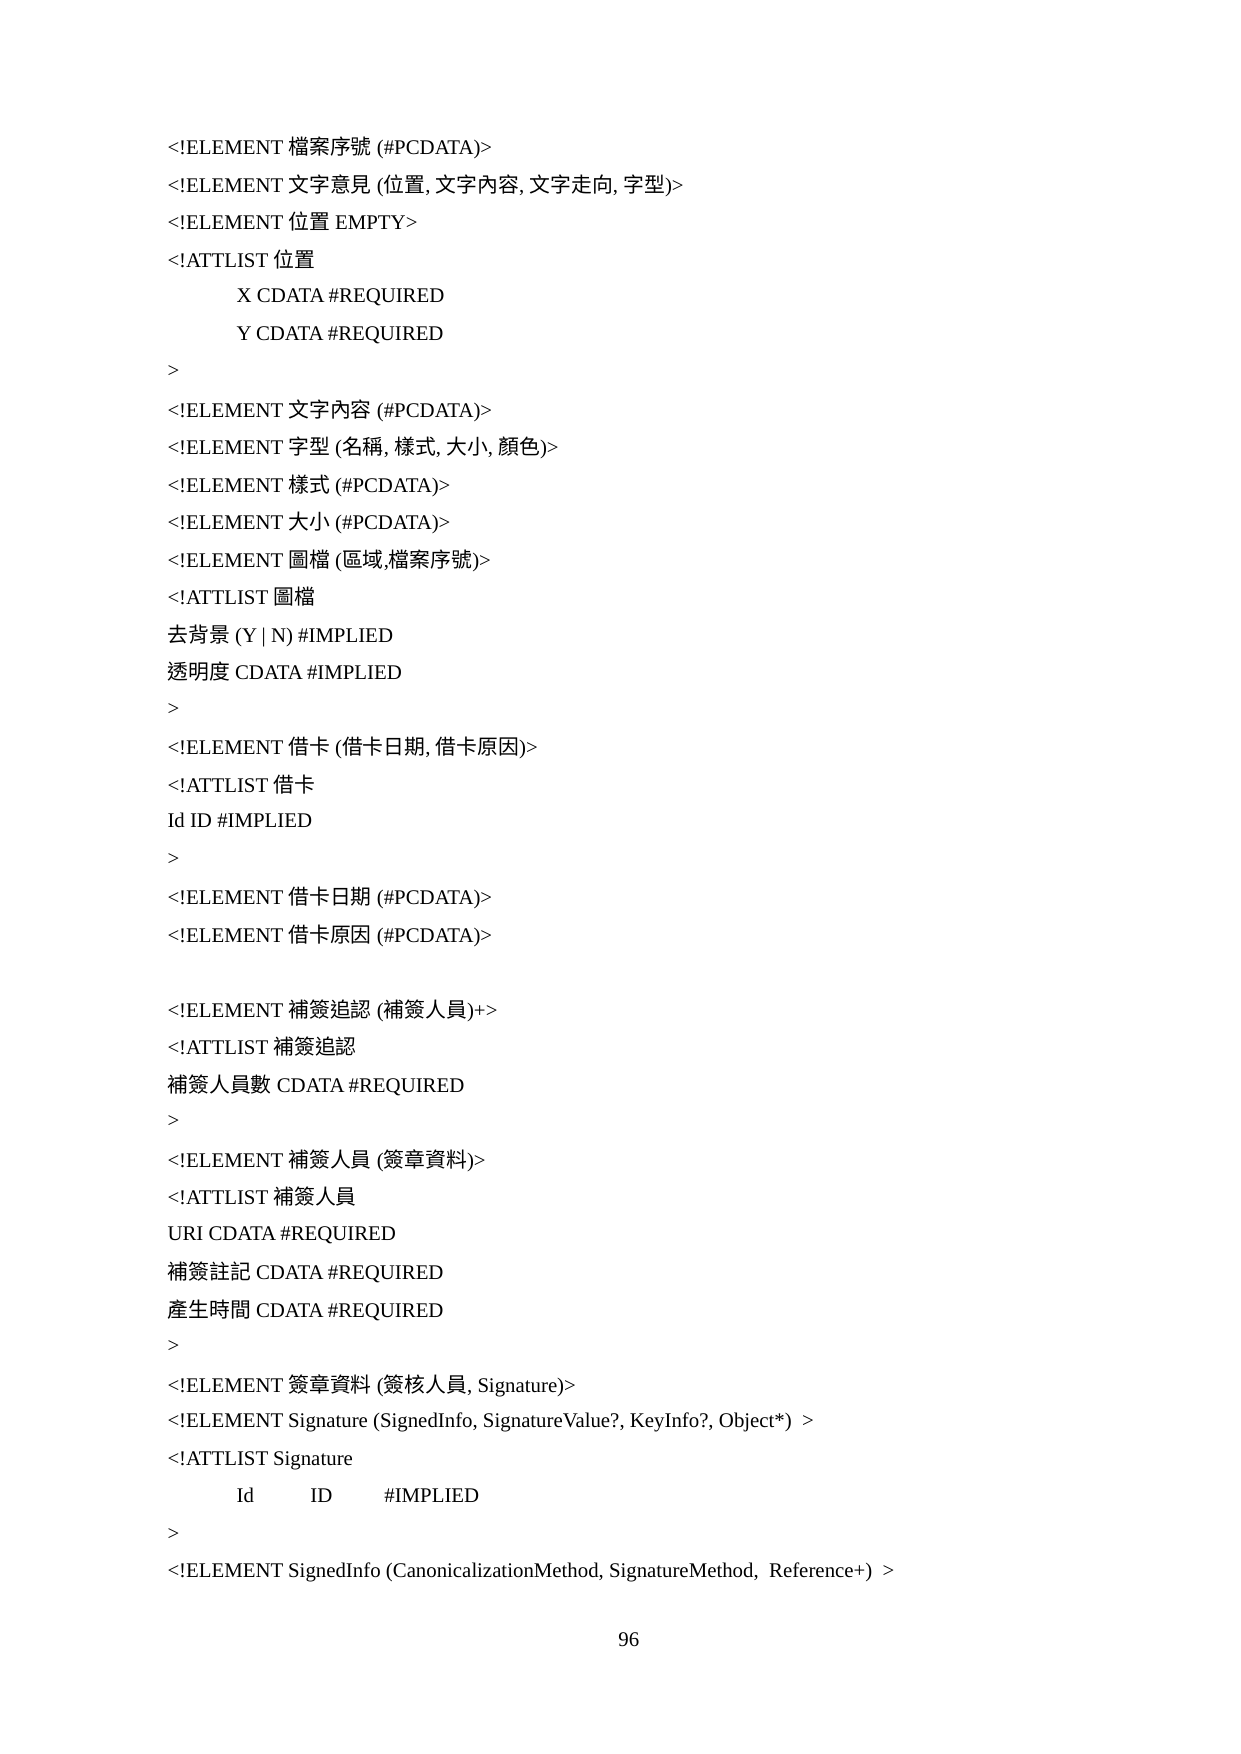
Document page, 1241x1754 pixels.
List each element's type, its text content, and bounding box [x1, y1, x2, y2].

text <!ELEMENT 借卡 (借卡日期, 借卡原因)> [162, 727, 1094, 764]
text <!ELEMENT Signature (SignedInfo, SignatureValue?, KeyInfo?, Object*) > [162, 1402, 1094, 1439]
text <!ATTLIST 借卡 [162, 764, 1094, 802]
text <!ELEMENT 位置 EMPTY> [162, 202, 1094, 239]
text 補簽註記 CDATA #REQUIRED [162, 1252, 1094, 1289]
text > [162, 839, 1094, 877]
text <!ELEMENT 檔案序號 (#PCDATA)> [162, 127, 1094, 164]
text <!ELEMENT 字型 (名稱, 樣式, 大小, 顏色)> [162, 427, 1094, 464]
text <!ATTLIST 補簽人員 [162, 1177, 1094, 1214]
text <!ATTLIST 圖檔 [162, 577, 1094, 614]
text <!ELEMENT 簽章資料 (簽核人員, Signature)> [162, 1364, 1094, 1402]
text 透明度 CDATA #IMPLIED [162, 652, 1094, 689]
text <!ATTLIST 補簽追認 [162, 1027, 1094, 1064]
text Id ID #IMPLIED [162, 802, 1094, 839]
text > [162, 689, 1094, 727]
text <!ATTLIST Signature [162, 1439, 1094, 1477]
text <!ELEMENT 樣式 (#PCDATA)> [162, 464, 1094, 502]
text Y CDATA #REQUIRED [162, 314, 1094, 352]
text <!ELEMENT 補簽人員 (簽章資料)> [162, 1139, 1094, 1177]
text <!ELEMENT 補簽追認 (補簽人員)+> [162, 989, 1094, 1027]
text 補簽人員數 CDATA #REQUIRED [162, 1064, 1094, 1102]
text > [162, 1327, 1094, 1364]
text <!ELEMENT 借卡原因 (#PCDATA)> [162, 914, 1094, 952]
text <!ELEMENT 大小 (#PCDATA)> [162, 502, 1094, 539]
text <!ELEMENT 借卡日期 (#PCDATA)> [162, 877, 1094, 914]
text <!ELEMENT 圖檔 (區域,檔案序號)> [162, 539, 1094, 577]
text Id ID #IMPLIED [162, 1477, 1094, 1514]
text > [162, 1102, 1094, 1139]
text 去背景 (Y | N) #IMPLIED [162, 614, 1094, 652]
text URI CDATA #REQUIRED [162, 1214, 1094, 1252]
text <!ELEMENT 文字意見 (位置, 文字內容, 文字走向, 字型)> [162, 164, 1094, 202]
text X CDATA #REQUIRED [162, 277, 1094, 314]
text <!ATTLIST 位置 [162, 239, 1094, 277]
text <!ELEMENT 文字內容 (#PCDATA)> [162, 389, 1094, 427]
text > [162, 1514, 1094, 1552]
text 產生時間 CDATA #REQUIRED [162, 1289, 1094, 1327]
text > [162, 352, 1094, 389]
text <!ELEMENT SignedInfo (CanonicalizationMethod, SignatureMethod, Reference+) > [162, 1552, 1094, 1589]
